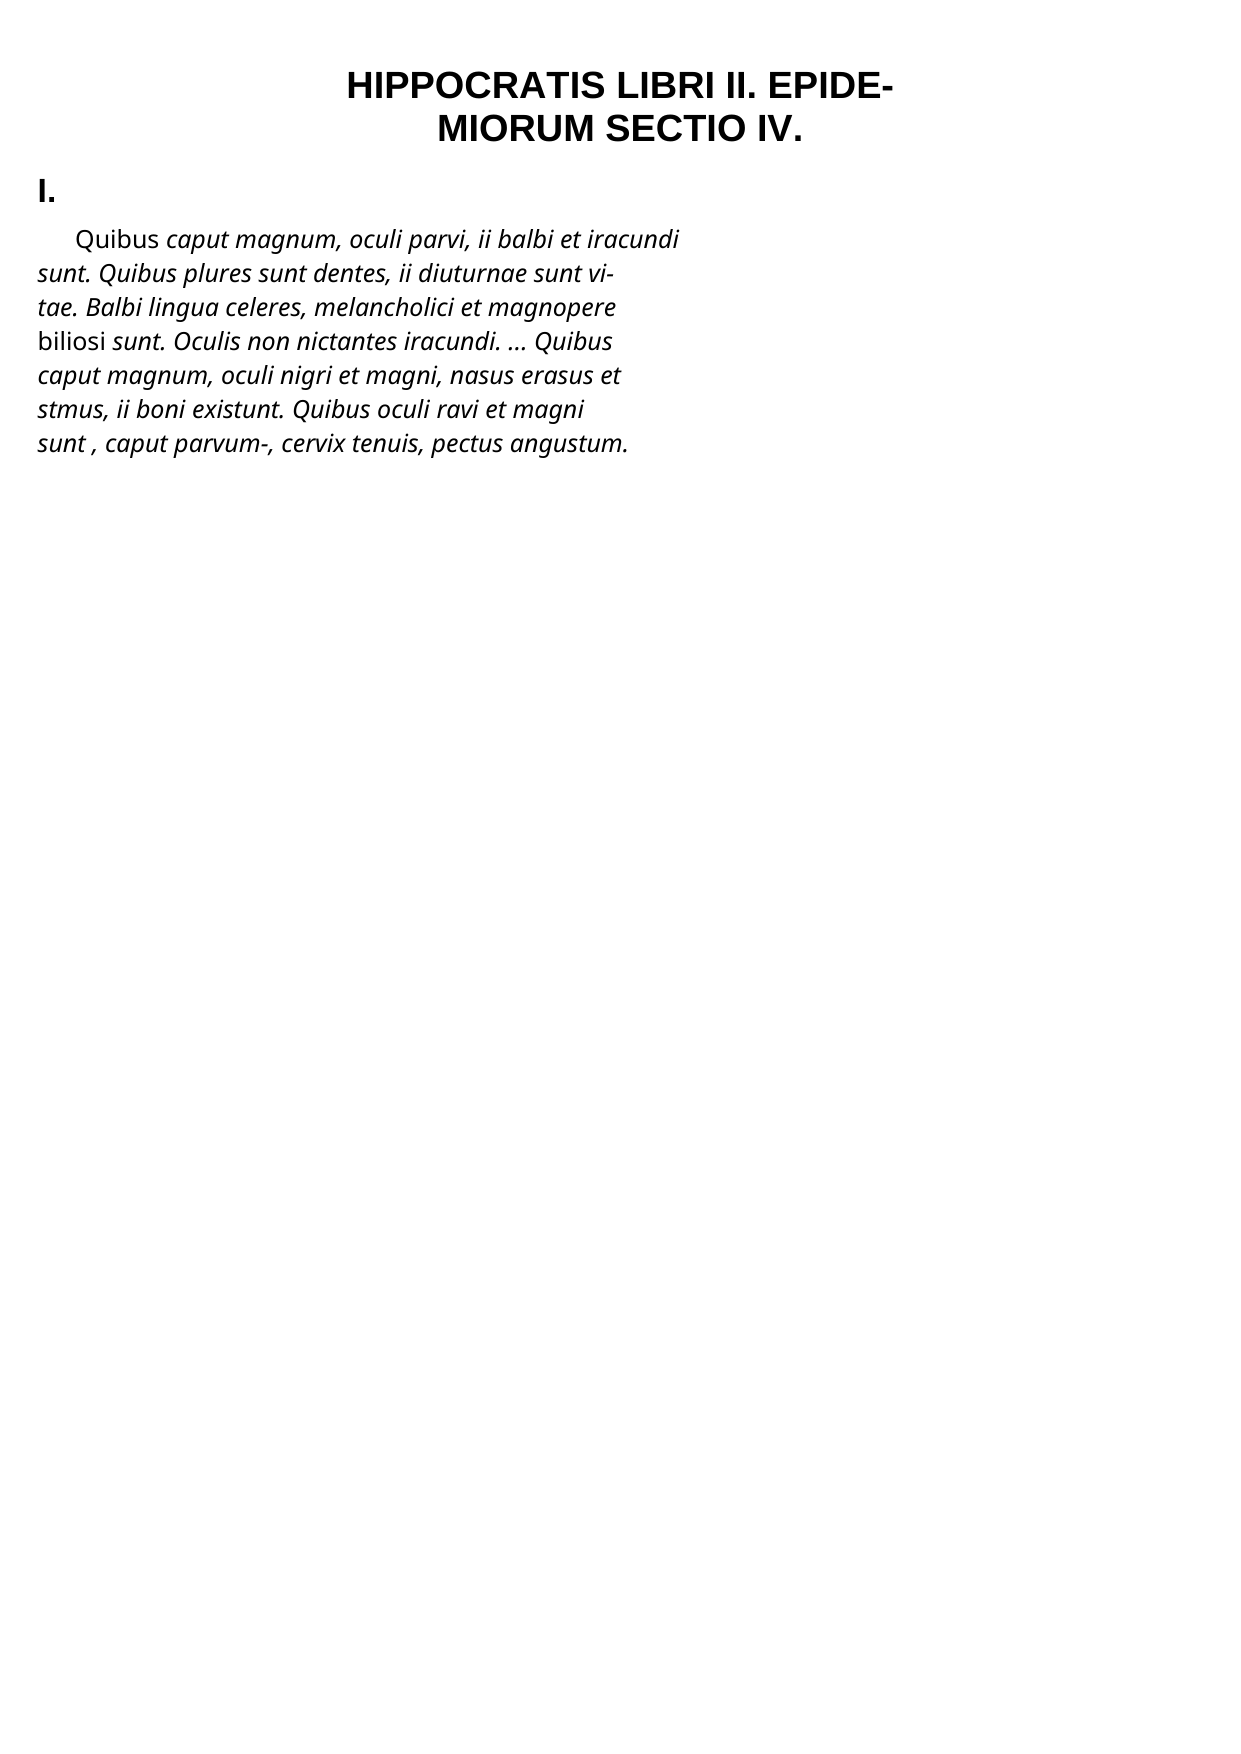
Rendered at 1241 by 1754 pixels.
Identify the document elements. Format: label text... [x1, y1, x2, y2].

subtitle HIPPOCRATIS LIBRI II. EPIDE- MIORUM SECTIO IV. [37, 62, 1203, 150]
subtitle I. [37, 171, 1203, 209]
text Quibus caput magnum, oculi parvi, ii balbi et iracundi sunt. Quibus plures sunt dentes, ii diuturnae sunt vi- tae. Balbi lingua celeres, melancholici et magnopere biliosi sunt. Oculis non nictantes iracundi. ... Quibus caput magnum, oculi nigri et magni, nasus erasus et stmus, ii boni existunt. Quibus oculi ravi et magni sunt , caput parvum-, cervix tenuis, pectus angustum. [37, 222, 1203, 460]
